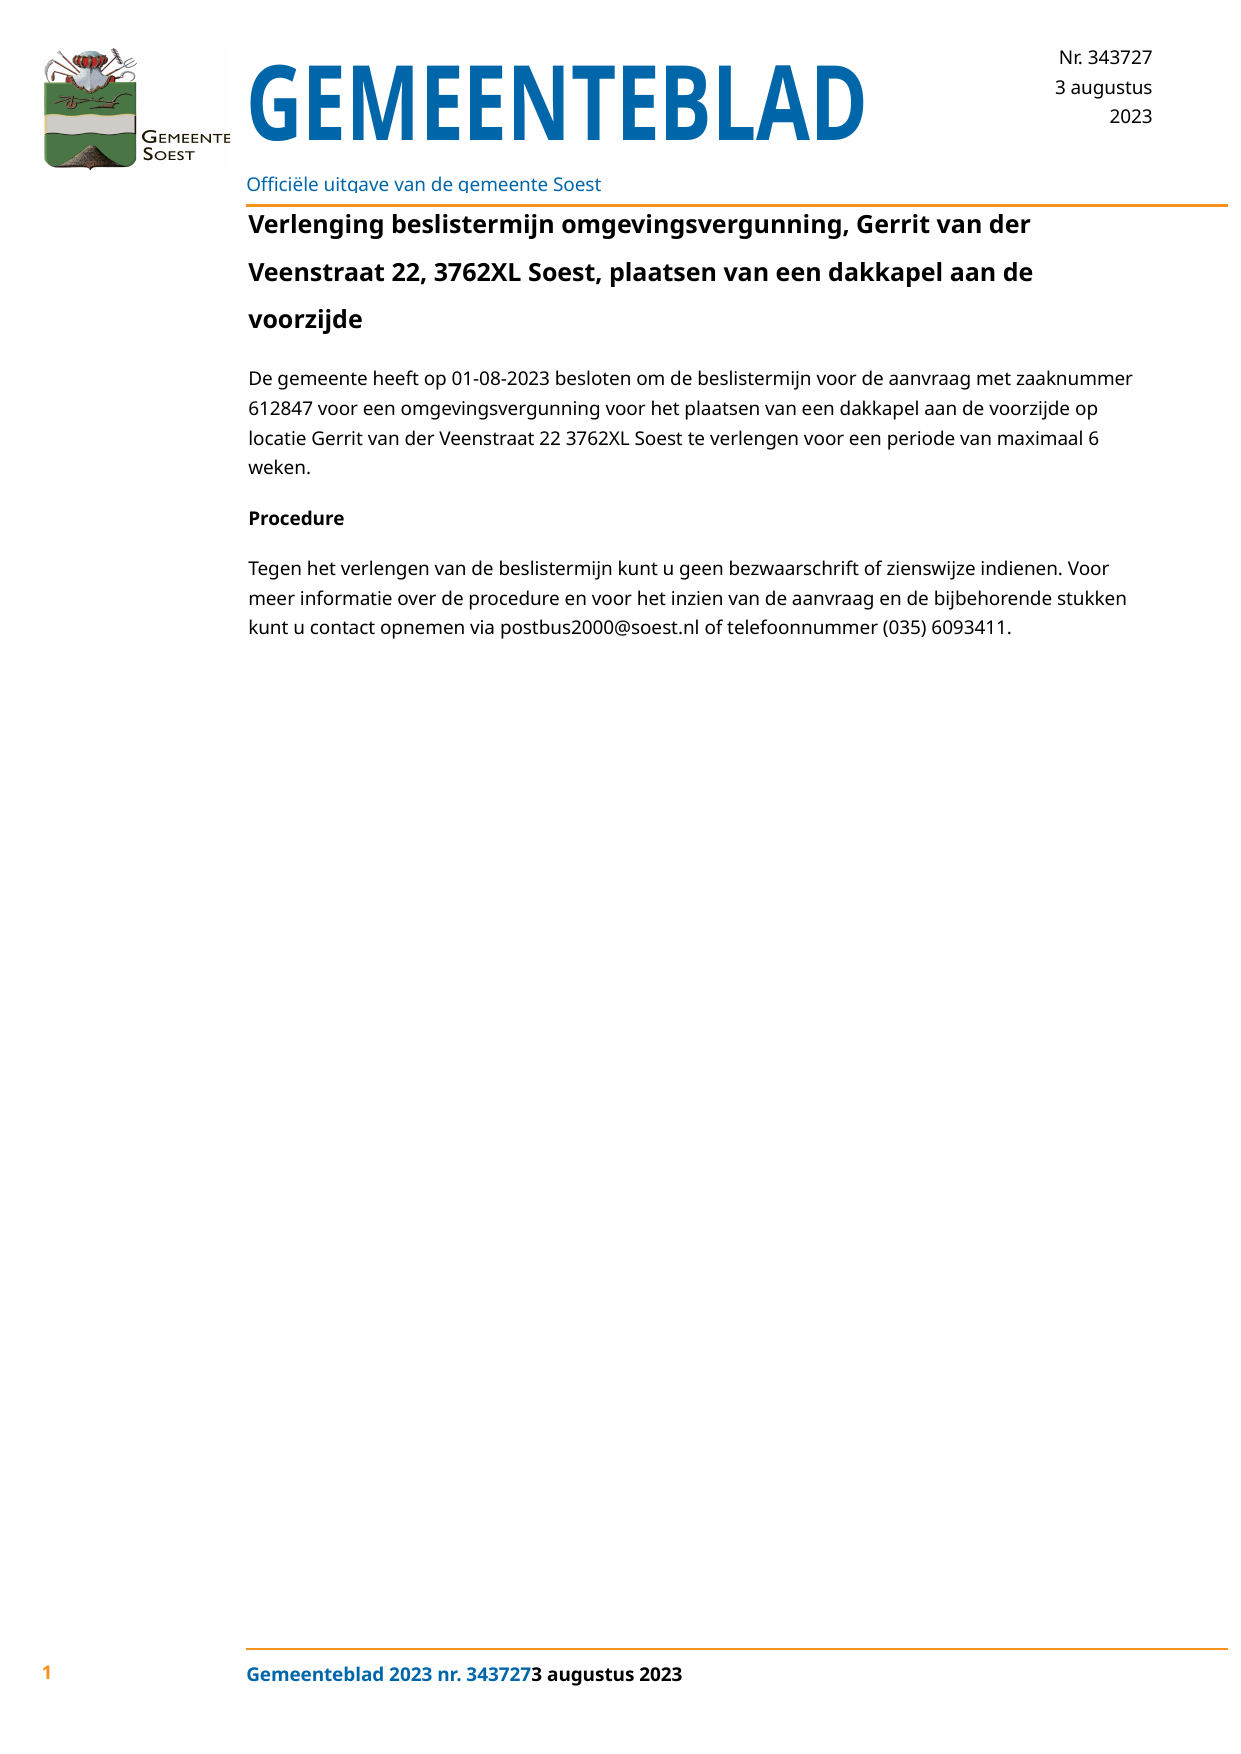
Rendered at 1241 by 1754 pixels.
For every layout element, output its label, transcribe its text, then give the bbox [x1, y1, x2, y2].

picture [41, 47, 231, 172]
text Procedure [248, 505, 1152, 530]
text De gemeente heeft op 01-08-2023 besloten om de beslistermijn voor de aanvraag met zaaknummer 612847 voor een omgevingsvergunning voor het plaatsen van een dakkapel aan de voorzijde op locatie Gerrit van der Veenstraat 22 3762XL Soest te verlengen voor een periode van maximaal 6 weken. [248, 366, 1152, 480]
text Verlenging beslistermijn omgevingsvergunning, Gerrit van der Veenstraat 22, 3762XL Soest, plaatsen van een dakkapel aan de voorzijde [248, 207, 1152, 336]
text Tegen het verlengen van de beslistermijn kunt u geen bezwaarschrift of zienswijze indienen. Voor meer informatie over de procedure en voor het inzien van de aanvraag en de bijbehorende stukken kunt u contact opnemen via postbus2000@soest.nl of telefoonnummer (035) 6093411. [248, 555, 1152, 640]
